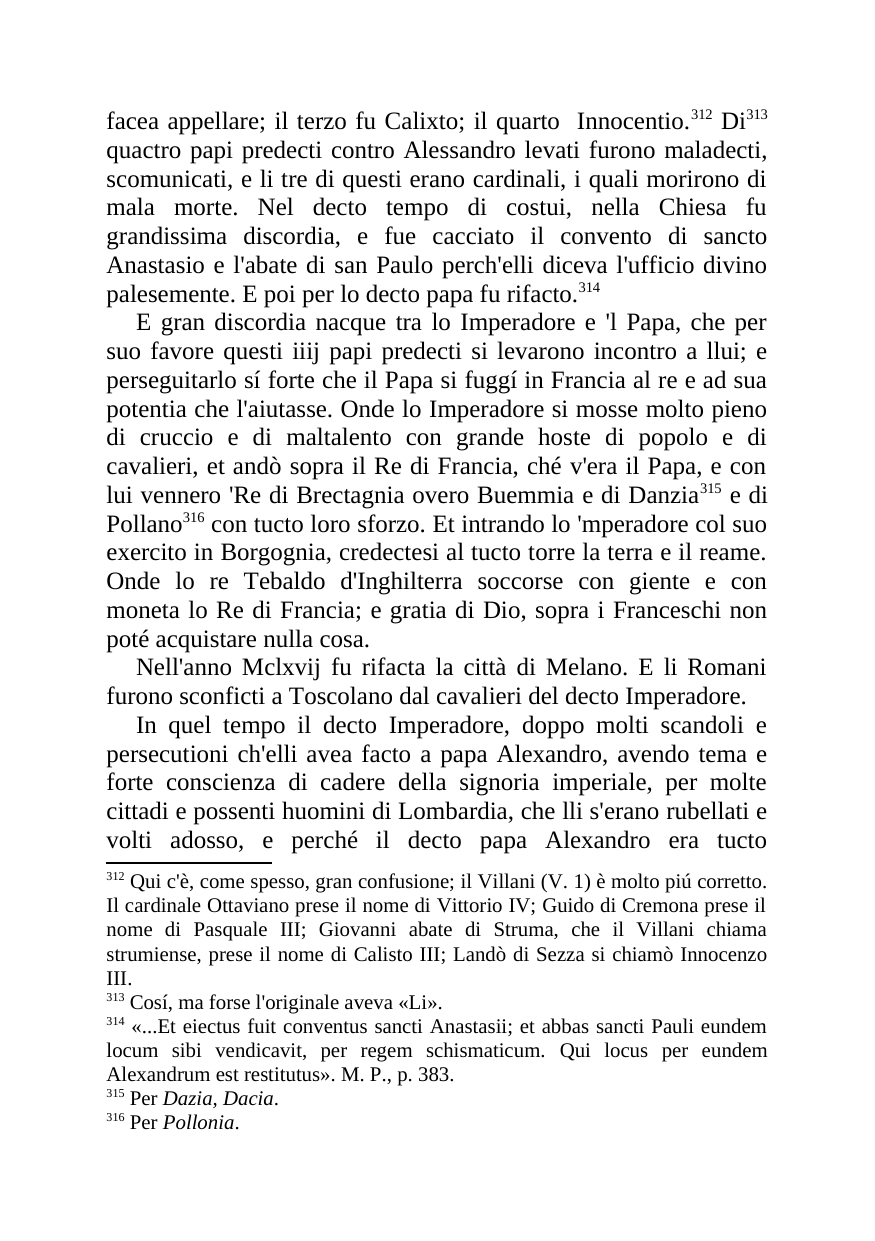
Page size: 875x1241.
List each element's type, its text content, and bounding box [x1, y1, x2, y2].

text facea appellare; il terzo fu Calixto; il quarto Innocentio. Di quactro papi predecti contro Alessandro levati furono maladecti, scomunicati, e li tre di questi erano cardinali, i quali morirono di mala morte. Nel decto tempo di costui, nella Chiesa fu grandissima discordia, e fue cacciato il convento di sancto Anastasio e l'abate di san Paulo perch'elli diceva l'ufficio divino palesemente. E poi per lo decto papa fu rifacto. [106, 106, 768, 307]
text Cosí, ma forse l'originale aveva «Li». [106, 989, 768, 1014]
text E gran discordia nacque tra lo Imperadore e 'l Papa, che per suo favore questi iiij papi predecti si levarono incontro a llui; e perseguitarlo sí forte che il Papa si fuggí in Francia al re e ad sua potentia che l'aiutasse. Onde lo Imperadore si mosse molto pieno di cruccio e di maltalento con grande hoste di popolo e di cavalieri, et andò sopra il Re di Francia, ché v'era il Papa, e con lui vennero 'Re di Brectagnia overo Buemmia e di Danzia e di Pollano con tucto loro sforzo. Et intrando lo 'mperadore col suo exercito in Borgognia, credectesi al tucto torre la terra e il reame. Onde lo re Tebaldo d'Inghilterra soccorse con giente e con moneta lo Re di Francia; e gratia di Dio, sopra i Franceschi non poté acquistare nulla cosa. [106, 307, 768, 652]
text In quel tempo il decto Imperadore, doppo molti scandoli e persecutioni ch'elli avea facto a papa Alexandro, avendo tema e forte conscienza di cadere della signoria imperiale, per molte cittadi e possenti huomini di Lombardia, che lli s'erano rubellati e volti adosso, e perché il decto papa Alexandro era tucto [106, 710, 768, 854]
text «...Et eiectus fuit conventus sancti Anastasii; et abbas sancti Pauli eundem locum sibi vendicavit, per regem schismaticum. Qui locus per eundem Alexandrum est restitutus». M. P., p. 383. [106, 1014, 768, 1086]
text Nell'anno Mclxvij fu rifacta la città di Melano. E li Romani furono sconficti a Toscolano dal cavalieri del decto Imperadore. [106, 652, 768, 710]
text Per Pollonia. [106, 1110, 768, 1134]
text Qui c'è, come spesso, gran confusione; il Villani (V. 1) è molto piú corretto. Il cardinale Ottaviano prese il nome di Vittorio IV; Guido di Cremona prese il nome di Pasquale III; Giovanni abate di Struma, che il Villani chiama strumiense, prese il nome di Calisto III; Landò di Sezza si chiamò Innocenzo III. [106, 869, 768, 989]
text Per Dazia, Dacia. [106, 1086, 768, 1110]
